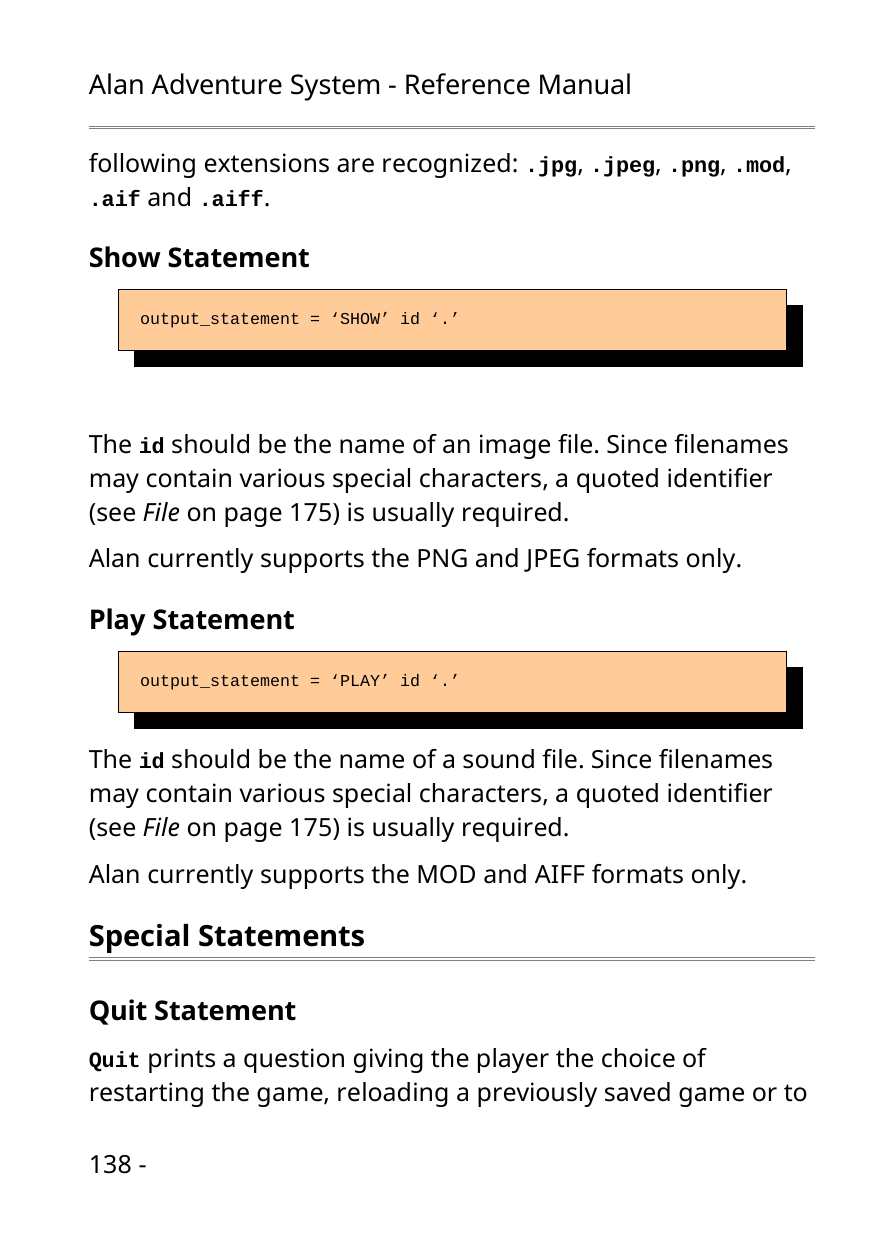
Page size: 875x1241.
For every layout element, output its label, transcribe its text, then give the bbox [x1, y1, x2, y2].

subtitle Special Statements [88, 916, 815, 960]
subtitle Show Statement [88, 239, 815, 276]
text Alan currently supports the PNG and JPEG formats only. [88, 541, 815, 575]
text output_statement = ‘SHOW’ id ‘.’ [119, 290, 786, 350]
subtitle Play Statement [88, 601, 815, 638]
text The id should be the name of an image file. Since filenames may contain various special characters, a quoted identifier (see File on page 139) is usually required. [88, 427, 815, 528]
text following extensions are recognized: .jpg, .jpeg, .png, .mod, .aif and .aiff. [88, 146, 815, 213]
text Alan currently supports the MOD and AIFF formats only. [88, 857, 815, 891]
text The id should be the name of a sound file. Since filenames may contain various special characters, a quoted identifier (see File on page 139) is usually required. [88, 742, 815, 844]
subtitle Quit Statement [88, 991, 815, 1028]
text Quit prints a question giving the player the choice of restarting the game, re­loading a previously saved game or to [88, 1041, 815, 1109]
text output_statement = ‘PLAY’ id ‘.’ [119, 652, 786, 712]
